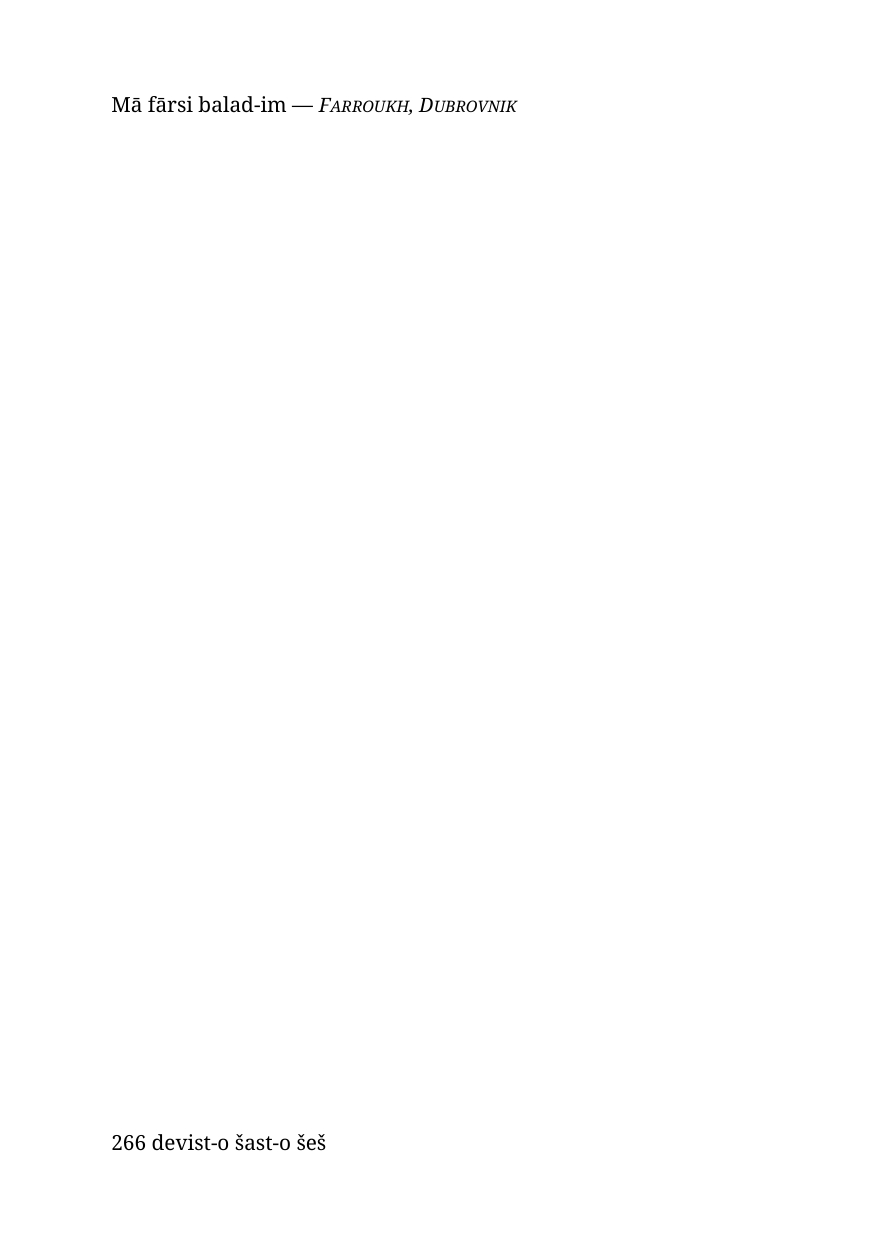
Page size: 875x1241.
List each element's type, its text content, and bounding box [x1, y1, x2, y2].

text 266 devist-o šast-o šeš [111, 1128, 763, 1157]
